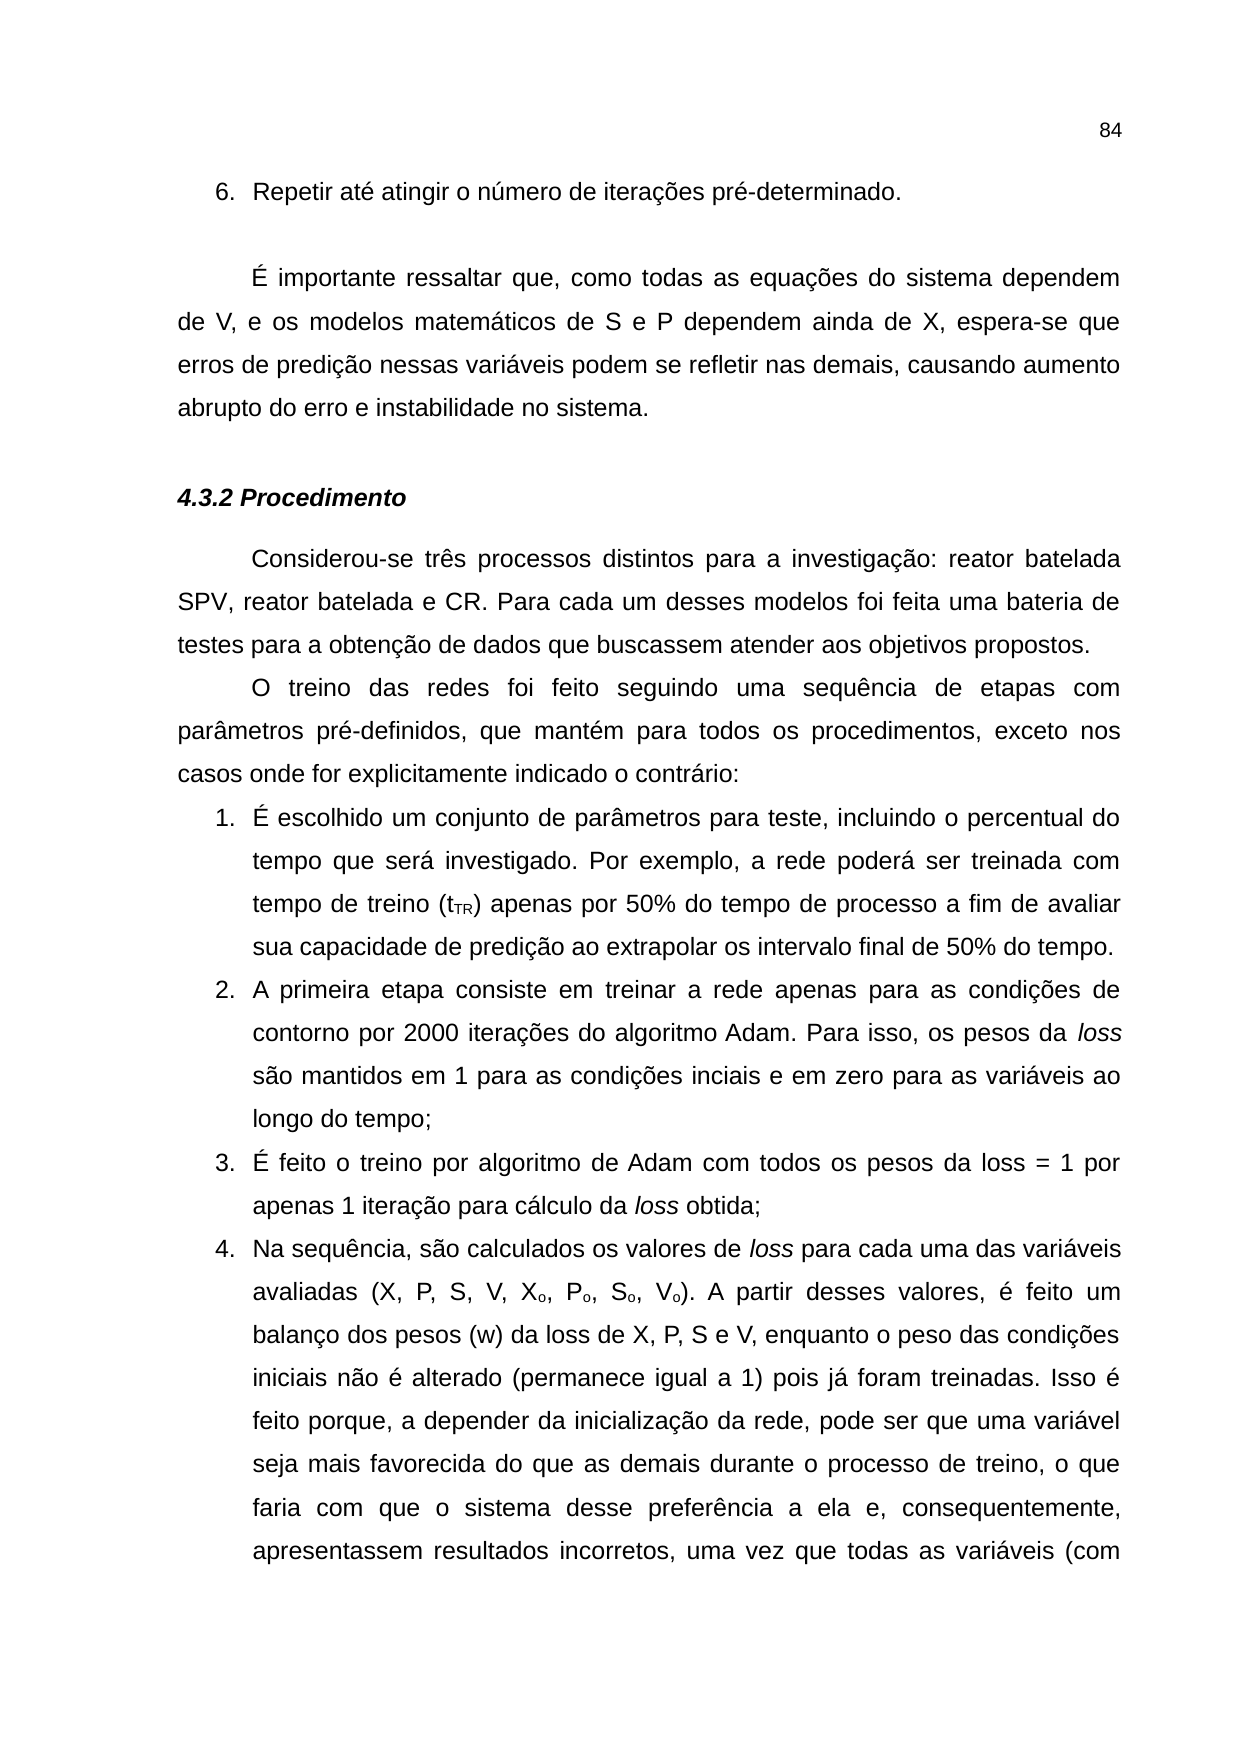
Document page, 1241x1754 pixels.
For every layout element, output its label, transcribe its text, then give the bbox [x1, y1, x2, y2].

text Considerou-se três processos distintos para a investigação: reator batelada SPV, reator batelada e CR. Para cada um desses modelos foi feita uma bateria de testes para a obtenção de dados que buscassem atender aos objetivos propostos. [177, 544, 1122, 659]
list Repetir até atingir o número de iterações pré-determinado. [215, 177, 1122, 206]
list A primeira etapa consiste em treinar a rede apenas para as condições de contorno por 2000 iterações do algoritmo Adam. Para isso, os pesos da loss são mantidos em 1 para as condições inciais e em zero para as variáveis ao longo do tempo; [215, 975, 1122, 1133]
list Na sequência, são calculados os valores de loss para cada uma das variáveis avaliadas (X, P, S, V, Xo, Po, So, Vo). A partir desses valores, é feito um balanço dos pesos (w) da loss de X, P, S e V, enquanto o peso das condições iniciais não é alterado (permanece igual a 1) pois já foram treinadas. Isso é feito porque, a depender da inicialização da rede, pode ser que uma variável seja mais favorecida do que as demais durante o processo de treino, o que faria com que o sistema desse preferência a ela e, consequentemente, apresentassem resultados incorretos, uma vez que todas as variáveis (com [215, 1234, 1122, 1564]
text É importante ressaltar que, como todas as equações do sistema dependem de V, e os modelos matemáticos de S e P dependem ainda de X, espera-se que erros de predição nessas variáveis podem se refletir nas demais, causando aumento abrupto do erro e instabilidade no sistema. [177, 263, 1122, 421]
text O treino das redes foi feito seguindo uma sequência de etapas com parâmetros pré-definidos, que mantém para todos os procedimentos, exceto nos casos onde for explicitamente indicado o contrário: [177, 673, 1122, 788]
list É feito o treino por algoritmo de Adam com todos os pesos da loss = 1 por apenas 1 iteração para cálculo da loss obtida; [215, 1147, 1122, 1219]
list É escolhido um conjunto de parâmetros para teste, incluindo o percentual do tempo que será investigado. Por exemplo, a rede poderá ser treinada com tempo de treino (tTR) apenas por 50% do tempo de processo a fim de avaliar sua capacidade de predição ao extrapolar os intervalo final de 50% do tempo. [215, 802, 1122, 961]
subtitle Procedimento [177, 483, 1122, 511]
